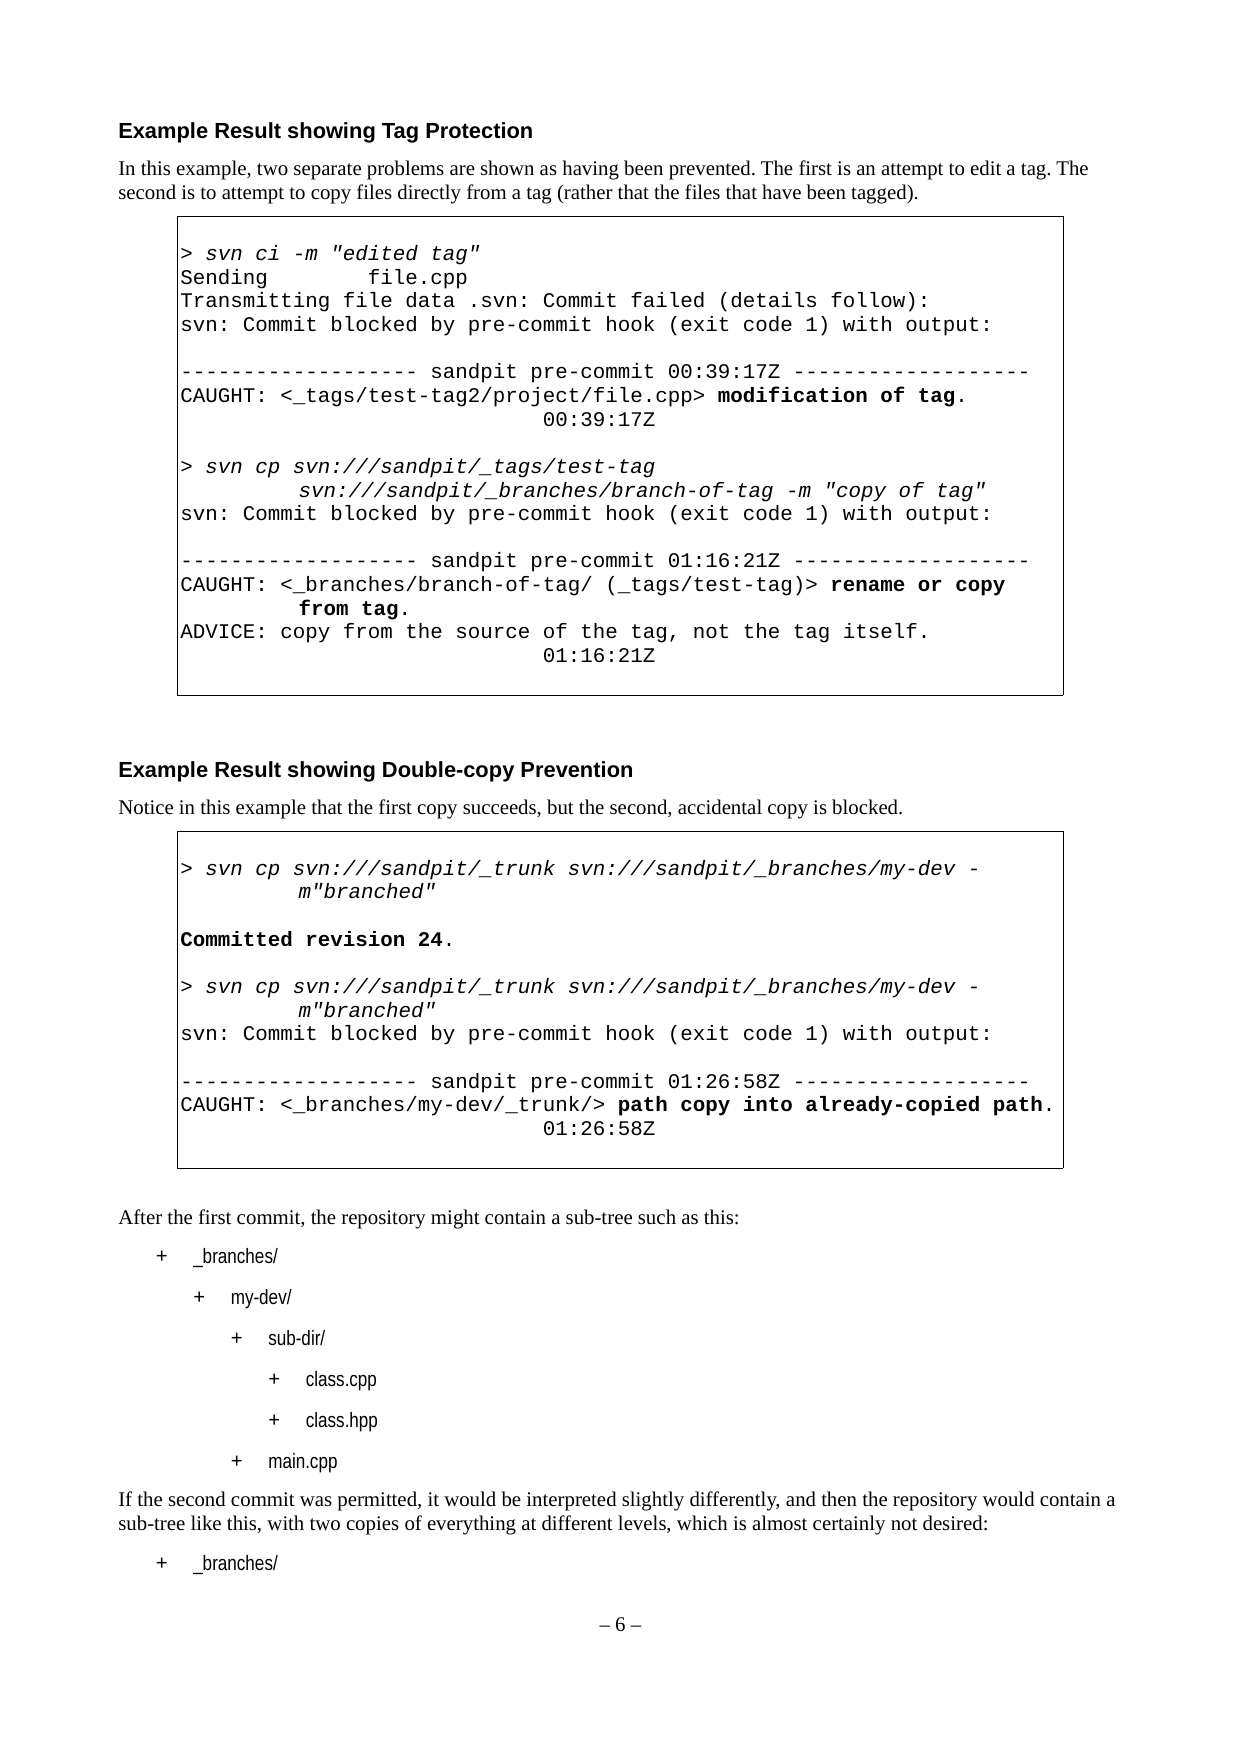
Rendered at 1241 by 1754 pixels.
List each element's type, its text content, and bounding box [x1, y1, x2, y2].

text Notice in this example that the first copy succeeds, but the second, accidental copy is blocked. [118, 795, 1122, 819]
list sub-dir/ [231, 1323, 1122, 1352]
subtitle Example Result showing Tag Protection [118, 118, 1122, 143]
text Transmitting file data .svn: Commit failed (details follow): [178, 287, 1063, 311]
text After the first commit, the repository might contain a sub-tree such as this: [118, 1205, 1122, 1229]
text If the second commit was permitted, it would be interpreted slightly differently, and then the repository would contain a sub-tree like this, with two copies of everything at different levels, which is almost certainly not desired: [118, 1487, 1122, 1535]
list class.cpp [268, 1364, 1122, 1393]
text ------------------- sandpit pre-commit 01:16:21Z ------------------- [178, 547, 1063, 571]
list _branches/ [156, 1241, 1122, 1270]
text > svn cp svn:///sandpit/_tags/test-tag svn:///sandpit/_branches/branch-of-tag -m "copy of tag" [178, 453, 1063, 500]
text Committed revision 24. [178, 926, 1063, 952]
list my-dev/ [193, 1282, 1122, 1311]
text Sending file.cpp [178, 264, 1063, 287]
text ADVICE: copy from the source of the tag, not the tag itself. [178, 618, 1063, 642]
text svn: Commit blocked by pre-commit hook (exit code 1) with output: [178, 311, 1063, 338]
text svn: Commit blocked by pre-commit hook (exit code 1) with output: [178, 1020, 1063, 1047]
text CAUGHT: <_tags/test-tag2/project/file.cpp> modification of tag. [178, 382, 1063, 406]
text ------------------- sandpit pre-commit 01:26:58Z ------------------- [178, 1068, 1063, 1091]
text ------------------- sandpit pre-commit 00:39:17Z ------------------- [178, 358, 1063, 382]
text > svn ci -m "edited tag" [178, 240, 1063, 264]
text 01:16:21Z [178, 642, 1063, 669]
list main.cpp [231, 1446, 1122, 1474]
text 01:26:58Z [178, 1115, 1063, 1142]
list _branches/ [156, 1548, 1122, 1576]
subtitle Example Result showing Double-copy Prevention [118, 757, 1122, 782]
text svn: Commit blocked by pre-commit hook (exit code 1) with output: [178, 500, 1063, 527]
text > svn cp svn:///sandpit/_trunk svn:///sandpit/_branches/my-dev -m"branched" [178, 973, 1063, 1020]
text 00:39:17Z [178, 406, 1063, 432]
text CAUGHT: <_branches/my-dev/_trunk/> path copy into already-copied path. [178, 1091, 1063, 1115]
text > svn cp svn:///sandpit/_trunk svn:///sandpit/_branches/my-dev -m"branched" [178, 855, 1063, 905]
text CAUGHT: <_branches/branch-of-tag/ (_tags/test-tag)> rename or copy from tag. [178, 571, 1063, 618]
text In this example, two separate problems are shown as having been prevented. The first is an attempt to edit a tag. The second is to attempt to copy files directly from a tag (rather that the files that have been tagged). [118, 156, 1122, 204]
list class.hpp [268, 1405, 1122, 1434]
